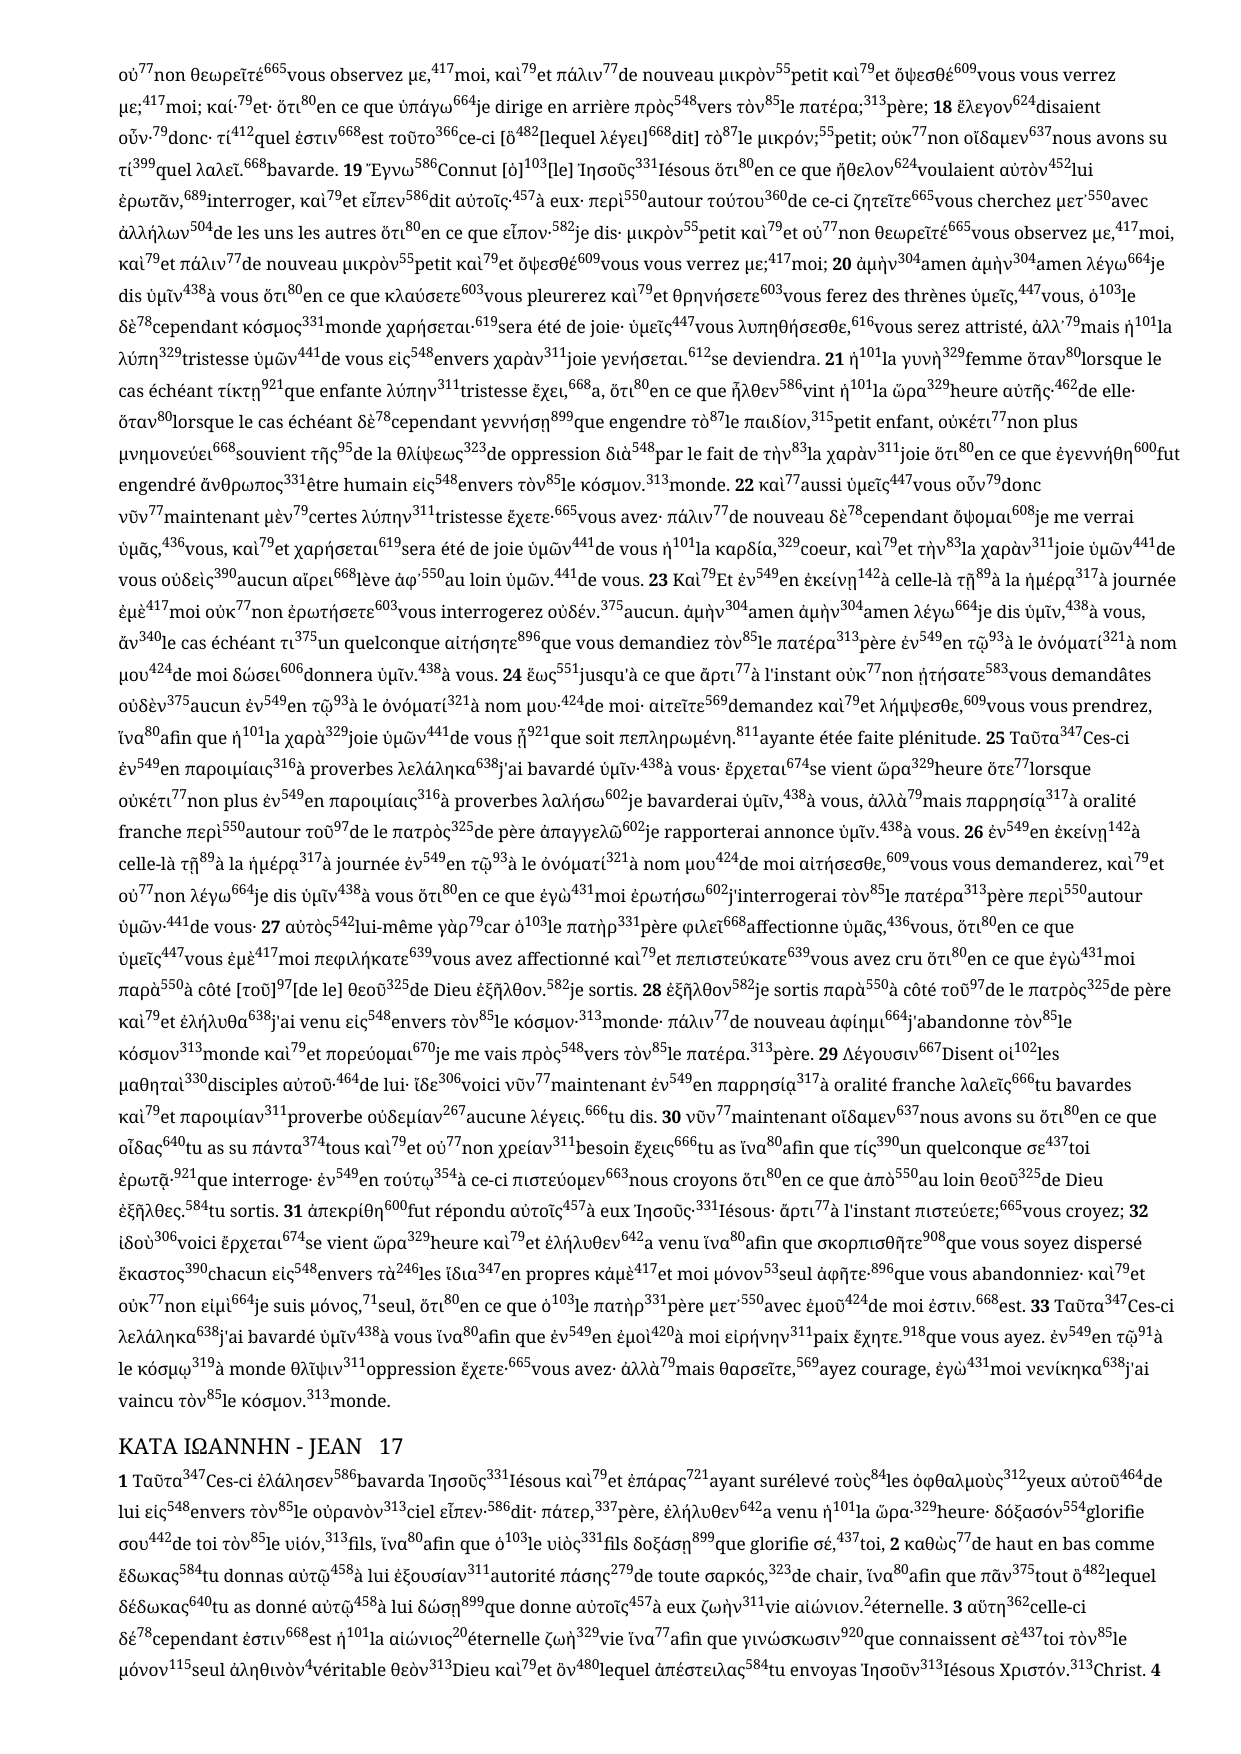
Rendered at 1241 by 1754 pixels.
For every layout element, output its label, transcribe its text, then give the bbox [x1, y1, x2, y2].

text 1 Ταῦτα347Ces-ci λελάληκα638j'ai bavardé ὑμῖν438à vous ἵνα80afin que μὴ77ne pas σκανδαλισθῆτε.908que vous soyez scandalisé. 2 ἀποσυναγώγους52exclus des synagogues ποιήσουσιν605feront ὑμᾶς·436vous· ἀλλ᾽79mais ἔρχεται674se vient ὥρα329heure ἵνα80afin que πᾶς390tout ὁ364celui ἀποκτείνας721ayant tué catégoriquement ὑμᾶς436vous δόξῃ899que estime λατρείαν311adoration προσφέρειν689apporter τῷ91à le θεῷ.319à Dieu. 3 καὶ79et ταῦτα347ces-ci ποιήσουσιν605feront ὅτι80en ce que οὐκ77non ἔγνωσαν585connurent τὸν85le πατέρα313père οὐδὲ79non cependant ἐμέ.417moi. 4 ἀλλὰ79mais ταῦτα347ces-ci λελάληκα638j'ai bavardé ὑμῖν438à vous ἵνα80afin que ὅταν80lorsque le cas échéant ἔλθῃ899que vienne ἡ101la ὥρα329heure αὐτῶν465de eux μνημονεύητε918que vous souveniez αὐτῶν465de eux ὅτι80en ce que ἐγὼ431moi εἶπον582je dis ὑμῖν.438à vous. Ταῦτα347Ces-ci δὲ78cependant ὑμῖν438à vous ἐξ550hors ἀρχῆς323de origine οὐκ77non εἶπον,582je dis, ὅτι80en ce que μεθ᾽550avec ὑμῶν441de vous ἤμην.627je m'étais. 5 νῦν77maintenant δὲ78cependant ὑπάγω664je dirige en arrière πρὸς548vers τὸν346celui πέμψαντά707ayant mandé με,417moi, καὶ79et οὐδεὶς390aucun ἐξ550hors ὑμῶν441de vous ἐρωτᾷ668interroge με·417moi· ποῦ77où? ὑπάγεις;666tu diriges en arrière; 6 ἀλλ᾽79mais ὅτι80en ce que ταῦτα347ces-ci λελάληκα638j'ai bavardé ὑμῖν438à vous ἡ101la λύπη329tristesse πεπλήρωκεν642a fait plénitude ὑμῶν441de vous τὴν83la καρδίαν.311coeur. 7 ἀλλ᾽79mais ἐγὼ431moi τὴν83la ἀλήθειαν311vérité λέγω664je dis ὑμῖν,438à vous, συμφέρει668est opportun ὑμῖν438à vous ἵνα80afin que ἐγὼ431moi ἀπέλθω.895que j'éloigne. ἐὰν80si le cas échéant γὰρ79car μὴ77ne pas ἀπέλθω,895que j'éloigne, ὁ103le παράκλητος331appelé à côté οὐκ77non ἐλεύσεται612se viendra πρὸς548vers ὑμᾶς·436vous· ἐὰν80si le cas échéant δὲ78cependant πορευθῶ,907que je sois allé, πέμψω602je manderai αὐτὸν452lui πρὸς548vers ὑμᾶς.436vous. 8 Καὶ79Et ἐλθὼν721ayant venu ἐκεῖνος364celui-là ἐλέγξει606réfutera τὸν85le κόσμον313monde περὶ550autour ἁμαρτίας323de faute καὶ79et περὶ550autour δικαιοσύνης323de justice καὶ79et περὶ550autour κρίσεως·323de jugement· 9 περὶ550autour ἁμαρτίας323de faute μέν,79certes, ὅτι80en ce que οὐ77non πιστεύουσιν667croient εἰς548envers ἐμέ·417moi· 10 περὶ550autour δικαιοσύνης323de justice δέ,78cependant, ὅτι80en ce que πρὸς548vers τὸν85le πατέρα313père ὑπάγω664je dirige en arrière καὶ79et οὐκέτι77non plus θεωρεῖτέ665vous observez με·417moi· 11 περὶ550autour δὲ78cependant κρίσεως,323de jugement, ὅτι80en ce que ὁ103le ἄρχων331chef τοῦ97de le κόσμου325de monde τούτου150de celui-ci κέκριται.654a été jugé. 12 Ἔτι77Encore πολλὰ374nombreux ἔχω664j'ai ὑμῖν438à vous λέγειν,689dire, ἀλλ᾽79mais οὐ77non δύνασθε671vous vous pouvez βαστάζειν689mettre en charge ἄρτι·77à l'instant· 13 ὅταν80lorsque le cas échéant δὲ78cependant ἔλθῃ899que vienne ἐκεῖνος,364celui-là, τὸ105le πνεῦμα333souffle τῆς95de la ἀληθείας,323de vérité, ὁδηγήσει606guidera en chemin ὑμᾶς436vous ἐν549en τῇ89à la ἀληθείᾳ317à vérité πάσῃ·273à toute· οὐ77non γὰρ79car λαλήσει606bavardera ἀφ᾽550au loin ἑαυτοῦ,537de lui-même, ἀλλ᾽79mais ὅσα481autant lesquels ἀκούσει606écoutera λαλήσει606bavardera καὶ79et τὰ347ces ἐρχόμενα850se venants ἀναγγελεῖ606annoncera de bas en haut ὑμῖν.438à vous. 14 ἐκεῖνος364celui-là ἐμὲ417moi δοξάσει,606glorifiera, ὅτι80en ce que ἐκ550hors τοῦ494de ce ἐμοῦ422de mien λήμψεται612se prendra καὶ79et ἀναγγελεῖ606annoncera de bas en haut ὑμῖν.438à vous. 15 πάντα391tous ὅσα481autant lesquels ἔχει668a ὁ103le πατὴρ331père ἐμά428miens ἐστιν·668est· διὰ548par le fait de τοῦτο348ce-ci εἶπον582je dis ὅτι80en ce que ἐκ550hors τοῦ360de ce ἐμοῦ422de mien λαμβάνει668prend καὶ79et ἀναγγελεῖ606annoncera de bas en haut ὑμῖν.438à vous. 16 Μικρὸν55Petit καὶ79et οὐκέτι77non plus θεωρεῖτέ665vous observez με,417moi, καὶ79et πάλιν77de nouveau μικρὸν55petit καὶ79et ὄψεσθέ609vous vous verrez με.417moi. 17 εἶπαν585dirent οὖν79donc ἐκ550hors τῶν96de les μαθητῶν324de disciples αὐτοῦ464de lui πρὸς548vers ἀλλήλους·501les uns les autres· τί412quel ἐστιν668est τοῦτο366ce-ci ὃ482lequel λέγει668dit ἡμῖν·419à nous· μικρὸν55petit καὶ79et οὐ77non θεωρεῖτέ665vous observez με,417moi, καὶ79et πάλιν77de nouveau μικρὸν55petit καὶ79et ὄψεσθέ609vous vous verrez με;417moi; καί·79et· ὅτι80en ce que ὑπάγω664je dirige en arrière πρὸς548vers τὸν85le πατέρα;313père; 18 ἔλεγον624disaient οὖν·79donc· τί412quel ἐστιν668est τοῦτο366ce-ci [ὃ482[lequel λέγει]668dit] τὸ87le μικρόν;55petit; οὐκ77non οἴδαμεν637nous avons su τί399quel λαλεῖ.668bavarde. 19 Ἔγνω586Connut [ὁ]103[le] Ἰησοῦς331Iésous ὅτι80en ce que ἤθελον624voulaient αὐτὸν452lui ἐρωτᾶν,689interroger, καὶ79et εἶπεν586dit αὐτοῖς·457à eux· περὶ550autour τούτου360de ce-ci ζητεῖτε665vous cherchez μετ᾽550avec ἀλλήλων504de les uns les autres ὅτι80en ce que εἶπον·582je dis· μικρὸν55petit καὶ79et οὐ77non θεωρεῖτέ665vous observez με,417moi, καὶ79et πάλιν77de nouveau μικρὸν55petit καὶ79et ὄψεσθέ609vous vous verrez με;417moi; 20 ἀμὴν304amen ἀμὴν304amen λέγω664je dis ὑμῖν438à vous ὅτι80en ce que κλαύσετε603vous pleurerez καὶ79et θρηνήσετε603vous ferez des thrènes ὑμεῖς,447vous, ὁ103le δὲ78cependant κόσμος331monde χαρήσεται·619sera été de joie· ὑμεῖς447vous λυπηθήσεσθε,616vous serez attristé, ἀλλ᾽79mais ἡ101la λύπη329tristesse ὑμῶν441de vous εἰς548envers χαρὰν311joie γενήσεται.612se deviendra. 21 ἡ101la γυνὴ329femme ὅταν80lorsque le cas échéant τίκτῃ921que enfante λύπην311tristesse ἔχει,668a, ὅτι80en ce que ἦλθεν586vint ἡ101la ὥρα329heure αὐτῆς·462de elle· ὅταν80lorsque le cas échéant δὲ78cependant γεννήσῃ899que engendre τὸ87le παιδίον,315petit enfant, οὐκέτι77non plus μνημονεύει668souvient τῆς95de la θλίψεως323de oppression διὰ548par le fait de τὴν83la χαρὰν311joie ὅτι80en ce que ἐγεννήθη600fut engendré ἄνθρωπος331être humain εἰς548envers τὸν85le κόσμον.313monde. 22 καὶ77aussi ὑμεῖς447vous οὖν79donc νῦν77maintenant μὲν79certes λύπην311tristesse ἔχετε·665vous avez· πάλιν77de nouveau δὲ78cependant ὄψομαι608je me verrai ὑμᾶς,436vous, καὶ79et χαρήσεται619sera été de joie ὑμῶν441de vous ἡ101la καρδία,329coeur, καὶ79et τὴν83la χαρὰν311joie ὑμῶν441de vous οὐδεὶς390aucun αἴρει668lève ἀφ᾽550au loin ὑμῶν.441de vous. 23 Καὶ79Et ἐν549en ἐκείνῃ142à celle-là τῇ89à la ἡμέρᾳ317à journée ἐμὲ417moi οὐκ77non ἐρωτήσετε603vous interrogerez οὐδέν.375aucun. ἀμὴν304amen ἀμὴν304amen λέγω664je dis ὑμῖν,438à vous, ἄν340le cas échéant τι375un quelconque αἰτήσητε896que vous demandiez τὸν85le πατέρα313père ἐν549en τῷ93à le ὀνόματί321à nom μου424de moi δώσει606donnera ὑμῖν.438à vous. 24 ἕως551jusqu'à ce que ἄρτι77à l'instant οὐκ77non ᾐτήσατε583vous demandâtes οὐδὲν375aucun ἐν549en τῷ93à le ὀνόματί321à nom μου·424de moi· αἰτεῖτε569demandez καὶ79et λήμψεσθε,609vous vous prendrez, ἵνα80afin que ἡ101la χαρὰ329joie ὑμῶν441de vous ᾖ921que soit πεπληρωμένη.811ayante étée faite plénitude. 25 Ταῦτα347Ces-ci ἐν549en παροιμίαις316à proverbes λελάληκα638j'ai bavardé ὑμῖν·438à vous· ἔρχεται674se vient ὥρα329heure ὅτε77lorsque οὐκέτι77non plus ἐν549en παροιμίαις316à proverbes λαλήσω602je bavarderai ὑμῖν,438à vous, ἀλλὰ79mais παρρησίᾳ317à oralité franche περὶ550autour τοῦ97de le πατρὸς325de père ἀπαγγελῶ602je rapporterai annonce ὑμῖν.438à vous. 26 ἐν549en ἐκείνῃ142à celle-là τῇ89à la ἡμέρᾳ317à journée ἐν549en τῷ93à le ὀνόματί321à nom μου424de moi αἰτήσεσθε,609vous vous demanderez, καὶ79et οὐ77non λέγω664je dis ὑμῖν438à vous ὅτι80en ce que ἐγὼ431moi ἐρωτήσω602j'interrogerai τὸν85le πατέρα313père περὶ550autour ὑμῶν·441de vous· 27 αὐτὸς542lui-même γὰρ79car ὁ103le πατὴρ331père φιλεῖ668affectionne ὑμᾶς,436vous, ὅτι80en ce que ὑμεῖς447vous ἐμὲ417moi πεφιλήκατε639vous avez affectionné καὶ79et πεπιστεύκατε639vous avez cru ὅτι80en ce que ἐγὼ431moi παρὰ550à côté [τοῦ]97[de le] θεοῦ325de Dieu ἐξῆλθον.582je sortis. 28 ἐξῆλθον582je sortis παρὰ550à côté τοῦ97de le πατρὸς325de père καὶ79et ἐλήλυθα638j'ai venu εἰς548envers τὸν85le κόσμον·313monde· πάλιν77de nouveau ἀφίημι664j'abandonne τὸν85le κόσμον313monde καὶ79et πορεύομαι670je me vais πρὸς548vers τὸν85le πατέρα.313père. 29 Λέγουσιν667Disent οἱ102les μαθηταὶ330disciples αὐτοῦ·464de lui· ἴδε306voici νῦν77maintenant ἐν549en παρρησίᾳ317à oralité franche λαλεῖς666tu bavardes καὶ79et παροιμίαν311proverbe οὐδεμίαν267aucune λέγεις.666tu dis. 30 νῦν77maintenant οἴδαμεν637nous avons su ὅτι80en ce que οἶδας640tu as su πάντα374tous καὶ79et οὐ77non χρείαν311besoin ἔχεις666tu as ἵνα80afin que τίς390un quelconque σε437toi ἐρωτᾷ·921que interroge· ἐν549en τούτῳ354à ce-ci πιστεύομεν663nous croyons ὅτι80en ce que ἀπὸ550au loin θεοῦ325de Dieu ἐξῆλθες.584tu sortis. 31 ἀπεκρίθη600fut répondu αὐτοῖς457à eux Ἰησοῦς·331Iésous· ἄρτι77à l'instant πιστεύετε;665vous croyez; 32 ἰδοὺ306voici ἔρχεται674se vient ὥρα329heure καὶ79et ἐλήλυθεν642a venu ἵνα80afin que σκορπισθῆτε908que vous soyez dispersé ἕκαστος390chacun εἰς548envers τὰ246les ἴδια347en propres κἀμὲ417et moi μόνον53seul ἀφῆτε·896que vous abandonniez· καὶ79et οὐκ77non εἰμὶ664je suis μόνος,71seul, ὅτι80en ce que ὁ103le πατὴρ331père μετ᾽550avec ἐμοῦ424de moi ἐστιν.668est. 33 Ταῦτα347Ces-ci λελάληκα638j'ai bavardé ὑμῖν438à vous ἵνα80afin que ἐν549en ἐμοὶ420à moi εἰρήνην311paix ἔχητε.918que vous ayez. ἐν549en τῷ91à le κόσμῳ319à monde θλῖψιν311oppression ἔχετε·665vous avez· ἀλλὰ79mais θαρσεῖτε,569ayez courage, ἐγὼ431moi νενίκηκα638j'ai vaincu τὸν85le κόσμον.313monde. [118, 59, 1181, 1412]
text 1 Ταῦτα347Ces-ci ἐλάλησεν586bavarda Ἰησοῦς331Iésous καὶ79et ἐπάρας721ayant surélevé τοὺς84les ὀφθαλμοὺς312yeux αὐτοῦ464de lui εἰς548envers τὸν85le οὐρανὸν313ciel εἶπεν·586dit· πάτερ,337père, ἐλήλυθεν642a venu ἡ101la ὥρα·329heure· δόξασόν554glorifie σου442de toi τὸν85le υἱόν,313fils, ἵνα80afin que ὁ103le υἱὸς331fils δοξάσῃ899que glorifie σέ,437toi, 2 καθὼς77de haut en bas comme ἔδωκας584tu donnas αὐτῷ458à lui ἐξουσίαν311autorité πάσης279de toute σαρκός,323de chair, ἵνα80afin que πᾶν375tout ὃ482lequel δέδωκας640tu as donné αὐτῷ458à lui δώσῃ899que donne αὐτοῖς457à eux ζωὴν311vie αἰώνιον.2éternelle. 3 αὕτη362celle-ci δέ78cependant ἐστιν668est ἡ101la αἰώνιος20éternelle ζωὴ329vie ἵνα77afin que γινώσκωσιν920que connaissent σὲ437toi τὸν85le μόνον115seul ἀληθινὸν4véritable θεὸν313Dieu καὶ79et ὃν480lequel ἀπέστειλας584tu envoyas Ἰησοῦν313Iésous Χριστόν.313Christ. 4 ἐγώ431moi σε437toi ἐδόξασα582je glorifiai ἐπὶ550sur τῆς95de la γῆς323de terre τὸ87le ἔργον315travail τελειώσας721ayant perfectionné ὃ482lequel δέδωκάς640tu as donné μοι420à moi ἵνα77afin que ποιήσω·895que je fasse· 5 καὶ79et νῦν77maintenant δόξασόν554glorifie με417moi σύ,448toi, πάτερ,337père, παρὰ549à côté σεαυτῷ520à toi-même τῇ89à la δόξῃ317à gloire ᾗ484à laquelle εἶχον621j'avais πρὸ550d'avant τοῦ360de ce τὸν85le κόσμον313monde εἶναι689être παρὰ549à côté σοί.439à toi. 6 Ἐφανέρωσά582Je rendis visible σου442de toi τὸ87le ὄνομα315nom τοῖς90à les ἀνθρώποις318à êtres humains οὓς479lesquels ἔδωκάς584tu donnas μοι420à moi ἐκ550hors τοῦ97de le κόσμου.325de monde. σοὶ439à toi ἦσαν624étaient κἀμοὶ420à et moi αὐτοὺς451eux ἔδωκας584tu donnas καὶ79et τὸν85le λόγον313discours σου442de toi τετήρηκαν.641ont gardé. 7 νῦν77maintenant ἔγνωκαν641ont connu ὅτι80en ce que πάντα391tous ὅσα481autant lesquels δέδωκάς640tu as donné μοι420à moi παρὰ550à côté σοῦ442de toi εἰσιν·667sont· 8 ὅτι80en ce que τὰ86les ῥήματα314oraux ἃ481lesquels ἔδωκάς584tu donnas μοι420à moi δέδωκα638j'ai donné αὐτοῖς,457à eux, καὶ79et αὐτοὶ468eux ἔλαβον585prirent καὶ79et ἔγνωσαν585connurent ἀληθῶς77vraiment ὅτι80en ce que παρὰ550à côté σοῦ442de toi ἐξῆλθον,582je sortis, καὶ79et ἐπίστευσαν585crurent ὅτι80en ce que σύ448toi με417moi ἀπέστειλας.584tu envoyas. 9 Ἐγὼ431Moi περὶ550autour αὐτῶν463de eux ἐρωτῶ,664j'interroge, οὐ77non περὶ550autour τοῦ97de le κόσμου325de monde ἐρωτῶ664j'interroge ἀλλὰ79mais περὶ550autour ὧν491de lesquels δέδωκάς640tu as donné μοι,420à moi, ὅτι80en ce que σοί439à toi εἰσιν,667sont, 10 καὶ79et τὰ499ces ἐμὰ428miens πάντα391tous σά445tiens ἐστιν668est καὶ79et τὰ499ces σὰ445tiens ἐμά,428miens, καὶ79et δεδόξασμαι650j'ai été glorifié ἐν549en αὐτοῖς.457à eux. 11 καὶ79et οὐκέτι77non plus εἰμὶ664je suis ἐν549en τῷ91à le κόσμῳ,319à monde, καὶ79et αὐτοὶ468eux ἐν549en τῷ91à le κόσμῳ319à monde εἰσίν,667sont, κἀγὼ431et moi πρὸς548vers σὲ437toi ἔρχομαι.670je me viens. πάτερ337père ἅγιε,27saint, τήρησον554garde αὐτοὺς451eux ἐν549en τῷ93à le ὀνόματί321à nom σου442de toi ᾧ488à lequel δέδωκάς640tu as donné μοι,420à moi, ἵνα80afin que ὦσιν920que soient ἓν49un καθὼς77de haut en bas comme ἡμεῖς.430nous. 12 ὅτε80lorsque ἤμην627je m'étais μετ᾽550avec αὐτῶν463de eux ἐγὼ431moi ἐτήρουν621je gardais αὐτοὺς451eux ἐν549en τῷ93à le ὀνόματί321à nom σου442de toi ᾧ488à lequel δέδωκάς640tu as donné μοι,420à moi, καὶ79et ἐφύλαξα,582je gardiennai, καὶ79et οὐδεὶς390aucun ἐξ550hors αὐτῶν463de eux ἀπώλετο592se perdit au loin εἰ551si μὴ77ne pas ὁ103le υἱὸς331fils τῆς95de la ἀπωλείας,323de perte complète, ἵνα80afin que ἡ101la γραφὴ329graphe πληρωθῇ.911que soit fait plénitude. 13 νῦν77maintenant δὲ78cependant πρὸς548vers σὲ437toi ἔρχομαι670je me viens καὶ79et ταῦτα347ces-ci λαλῶ664je bavarde ἐν549en τῷ91à le κόσμῳ319à monde ἵνα80afin que ἔχωσιν920que aient τὴν83la χαρὰν311joie τὴν83la ἐμὴν216mienne πεπληρωμένην794ayante étée faite plénitude ἐν549en ἑαυτοῖς.532à eux-mêmes. 14 ἐγὼ431moi δέδωκα638j'ai donné αὐτοῖς457à eux τὸν85le λόγον313discours σου442de toi καὶ79et ὁ103le κόσμος331monde ἐμίσησεν586haït αὐτούς,451eux, ὅτι80en ce que οὐκ77non εἰσὶν667sont ἐκ550hors τοῦ97de le κόσμου325de monde καθὼς77de haut en bas comme ἐγὼ431moi οὐκ77non εἰμὶ664je suis ἐκ550hors τοῦ97de le κόσμου.325de monde. 15 οὐκ77non ἐρωτῶ664j'interroge ἵνα80afin que ἄρῃς897que tu lèves αὐτοὺς451eux ἐκ550hors τοῦ97de le κόσμου,325de monde, ἀλλ᾽79mais ἵνα80afin que τηρήσῃς897que tu gardes αὐτοὺς451eux ἐκ550hors τοῦ97de le πονηροῦ.65de méchant. 16 ἐκ550hors τοῦ97de le κόσμου325de monde οὐκ77non εἰσὶν667sont καθὼς77de haut en bas comme ἐγὼ431moi οὐκ77non εἰμὶ664je suis ἐκ550hors τοῦ97de le κόσμου.325de monde. 17 ἁγίασον554sanctifie αὐτοὺς451eux ἐν549en τῇ89à la ἀληθείᾳ·317à vérité· ὁ103le λόγος331discours ὁ103le σὸς240tien ἀλήθειά329vérité ἐστιν.668est. 18 καθὼς77de haut en bas comme ἐμὲ417moi ἀπέστειλας584tu envoyas εἰς548envers τὸν85le κόσμον,313monde, κἀγὼ431et moi ἀπέστειλα582j'envoyai αὐτοὺς451eux εἰς548envers τὸν85le κόσμον·313monde· 19 καὶ79et ὑπὲρ550au-dessus αὐτῶν463de eux ἐγὼ431moi ἁγιάζω664je sanctifie ἐμαυτόν,507moi-même, ἵνα80afin que ὦσιν920que soient καὶ77aussi αὐτοὶ468eux ἡγιασμένοι812ayants étés sanctifiés ἐν549en ἀληθείᾳ.317à vérité. 20 Οὐ77Non περὶ550autour τούτων357de ceux-ci δὲ78cependant ἐρωτῶ664j'interroge μόνον,77seulement, ἀλλὰ79mais καὶ77aussi περὶ550autour τῶν357de ceux πιστευόντων833de croyants διὰ550par τοῦ97de le λόγου325de discours αὐτῶν463de eux εἰς548envers ἐμέ,417moi, 21 ἵνα80afin que πάντες389tous ἓν49un ὦσιν,920que soient, καθὼς77de haut en bas comme σύ,448toi, πάτερ,337père, ἐν549en ἐμοὶ420à moi κἀγὼ431et moi ἐν549en σοί,439à toi, ἵνα80afin que καὶ77aussi αὐτοὶ468eux ἐν549en ἡμῖν419à nous ὦσιν,920que soient, ἵνα80afin que ὁ103le κόσμος331monde πιστεύῃ921que croie ὅτι80en ce que σύ448toi με417moi ἀπέστειλας.584tu envoyas. 22 κἀγὼ431et moi τὴν83la δόξαν311gloire ἣν478laquelle δέδωκάς640tu as donné μοι420à moi δέδωκα638j'ai donné αὐτοῖς,457à eux, ἵνα80afin que ὦσιν920que soient ἓν49un καθὼς77de haut en bas comme ἡμεῖς430nous ἕν·49un· 23 ἐγὼ431moi ἐν549en αὐτοῖς457à eux καὶ79et σὺ448toi ἐν549en ἐμοί,420à moi, ἵνα80afin que ὦσιν920que soient τετελειωμένοι812ayants étés perfectionnés εἰς548envers ἕν,55un, ἵνα80afin que γινώσκῃ921que connaisse ὁ103le κόσμος331monde ὅτι80en ce que σύ448toi με417moi ἀπέστειλας584tu envoyas καὶ79et ἠγάπησας584tu aimas αὐτοὺς451eux καθὼς77de haut en bas comme ἐμὲ417moi ἠγάπησας.584tu aimas. 24 Πάτερ,337Père, ὃ482lequel δέδωκάς640tu as donné μοι,420à moi, θέλω664je veux ἵνα80afin que ὅπου80là où εἰμὶ664je suis ἐγὼ431moi κἀκεῖνοι363et ceux-là ὦσιν920que soient μετ᾽550avec ἐμοῦ,424de moi, ἵνα80afin que θεωρῶσιν920que observent τὴν83la δόξαν311gloire τὴν83la ἐμήν,216mienne, ἣν478laquelle δέδωκάς640tu as donné μοι420à moi ὅτι80en ce que ἠγάπησάς584tu aimas με417moi πρὸ550d'avant καταβολῆς323de fondation κόσμου.325de monde. 25 πάτερ337père δίκαιε,27juste, καὶ77aussi ὁ103le κόσμος331monde σε437toi οὐκ77non ἔγνω,586connut, ἐγὼ431moi δέ78cependant σε437toi ἔγνων,582je connus, καὶ79et οὗτοι363ceux-ci ἔγνωσαν585connurent ὅτι80en ce que σύ448toi με417moi ἀπέστειλας·584tu envoyas· 26 καὶ79et ἐγνώρισα582je fis connaître αὐτοῖς457à eux τὸ87le ὄνομά315nom σου442de toi καὶ79et γνωρίσω,602je ferai connaître, ἵνα80afin que ἡ101la ἀγάπη329amour ἣν478laquelle ἠγάπησάς584tu aimas με417moi ἐν549en αὐτοῖς457à eux ᾖ921que soit κἀγὼ431et moi ἐν549en αὐτοῖς.457à eux. [118, 1465, 1181, 1682]
text ΚΑΤΑ ΙΩΑΝΝΗΝ - JEAN 17 [118, 1431, 1181, 1461]
